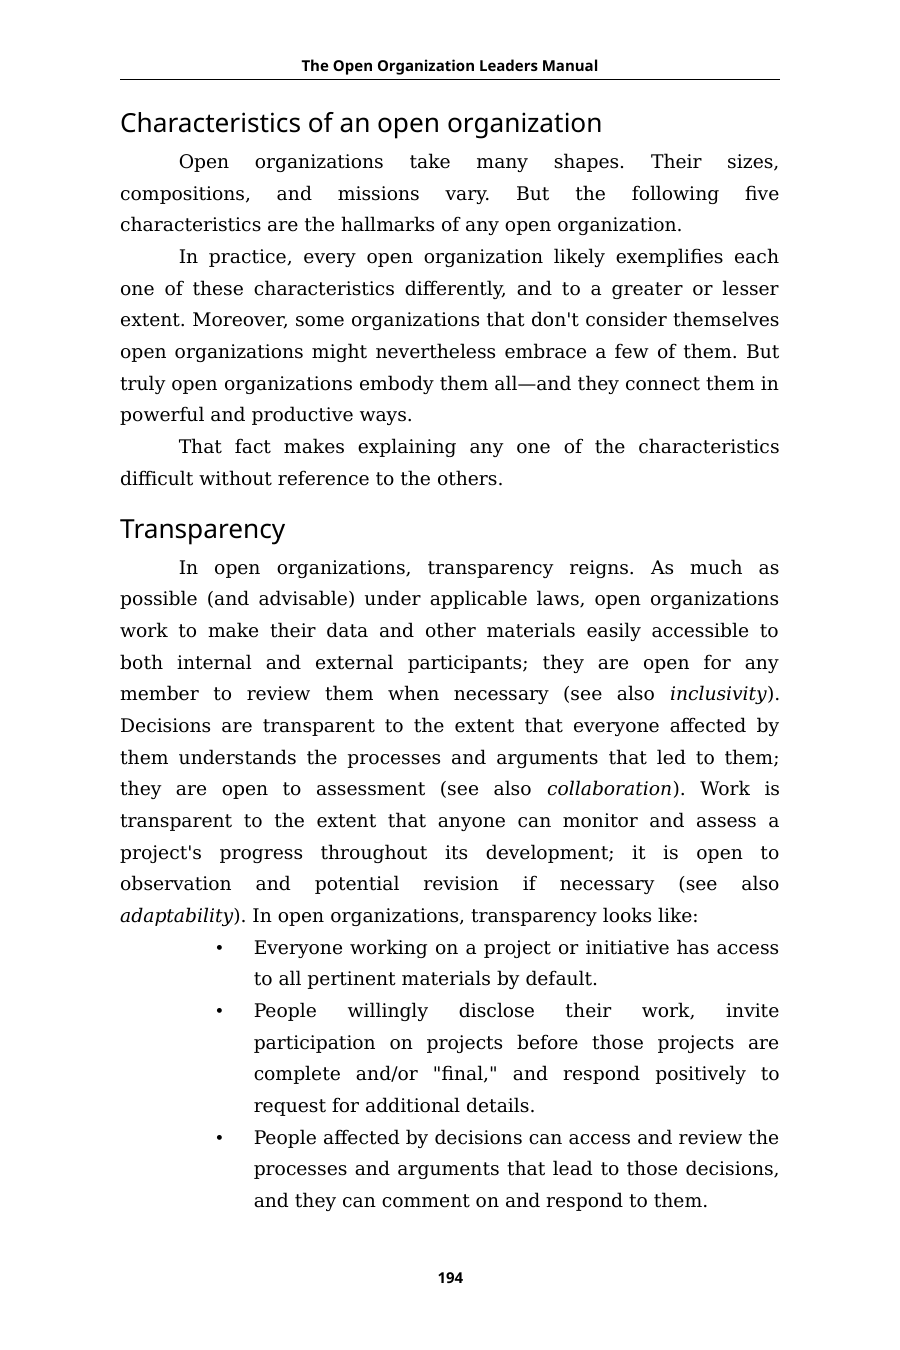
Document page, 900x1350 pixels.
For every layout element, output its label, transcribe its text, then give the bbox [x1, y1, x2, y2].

text In open organizations, transparency reigns. As much as possible (and advisable) under applicable laws, open organizations work to make their data and other materials easily accessible to both internal and external participants; they are open for any member to review them when necessary (see also inclusivity). Decisions are transparent to the extent that everyone affected by them understands the processes and arguments that led to them; they are open to assessment (see also collaboration). Work is transparent to the extent that anyone can monitor and assess a project's progress throughout its development; it is open to observation and potential revision if necessary (see also adaptability). In open organizations, transparency looks like: [120, 557, 780, 927]
text That fact makes explaining any one of the characteristics difficult without reference to the others. [120, 436, 780, 489]
subtitle Characteristics of an open organization [120, 109, 780, 139]
list People willingly disclose their work, invite participation on projects before those projects are complete and/or "final," and respond positively to request for additional details. [216, 1000, 780, 1117]
list Everyone working on a project or initiative has access to all pertinent materials by default. [216, 937, 780, 990]
text Open organizations take many shapes. Their sizes, compositions, and missions vary. But the following five characteristics are the hallmarks of any open organization. [120, 151, 780, 236]
subtitle Transparency [120, 514, 780, 545]
text In practice, every open organization likely exemplifies each one of these characteristics differently, and to a greater or lesser extent. Moreover, some organizations that don't consider themselves open organizations might nevertheless embrace a few of them. But truly open organizations embody them all—and they connect them in powerful and productive ways. [120, 246, 780, 426]
list People affected by decisions can access and review the processes and arguments that lead to those decisions, and they can comment on and respond to them. [216, 1127, 780, 1212]
